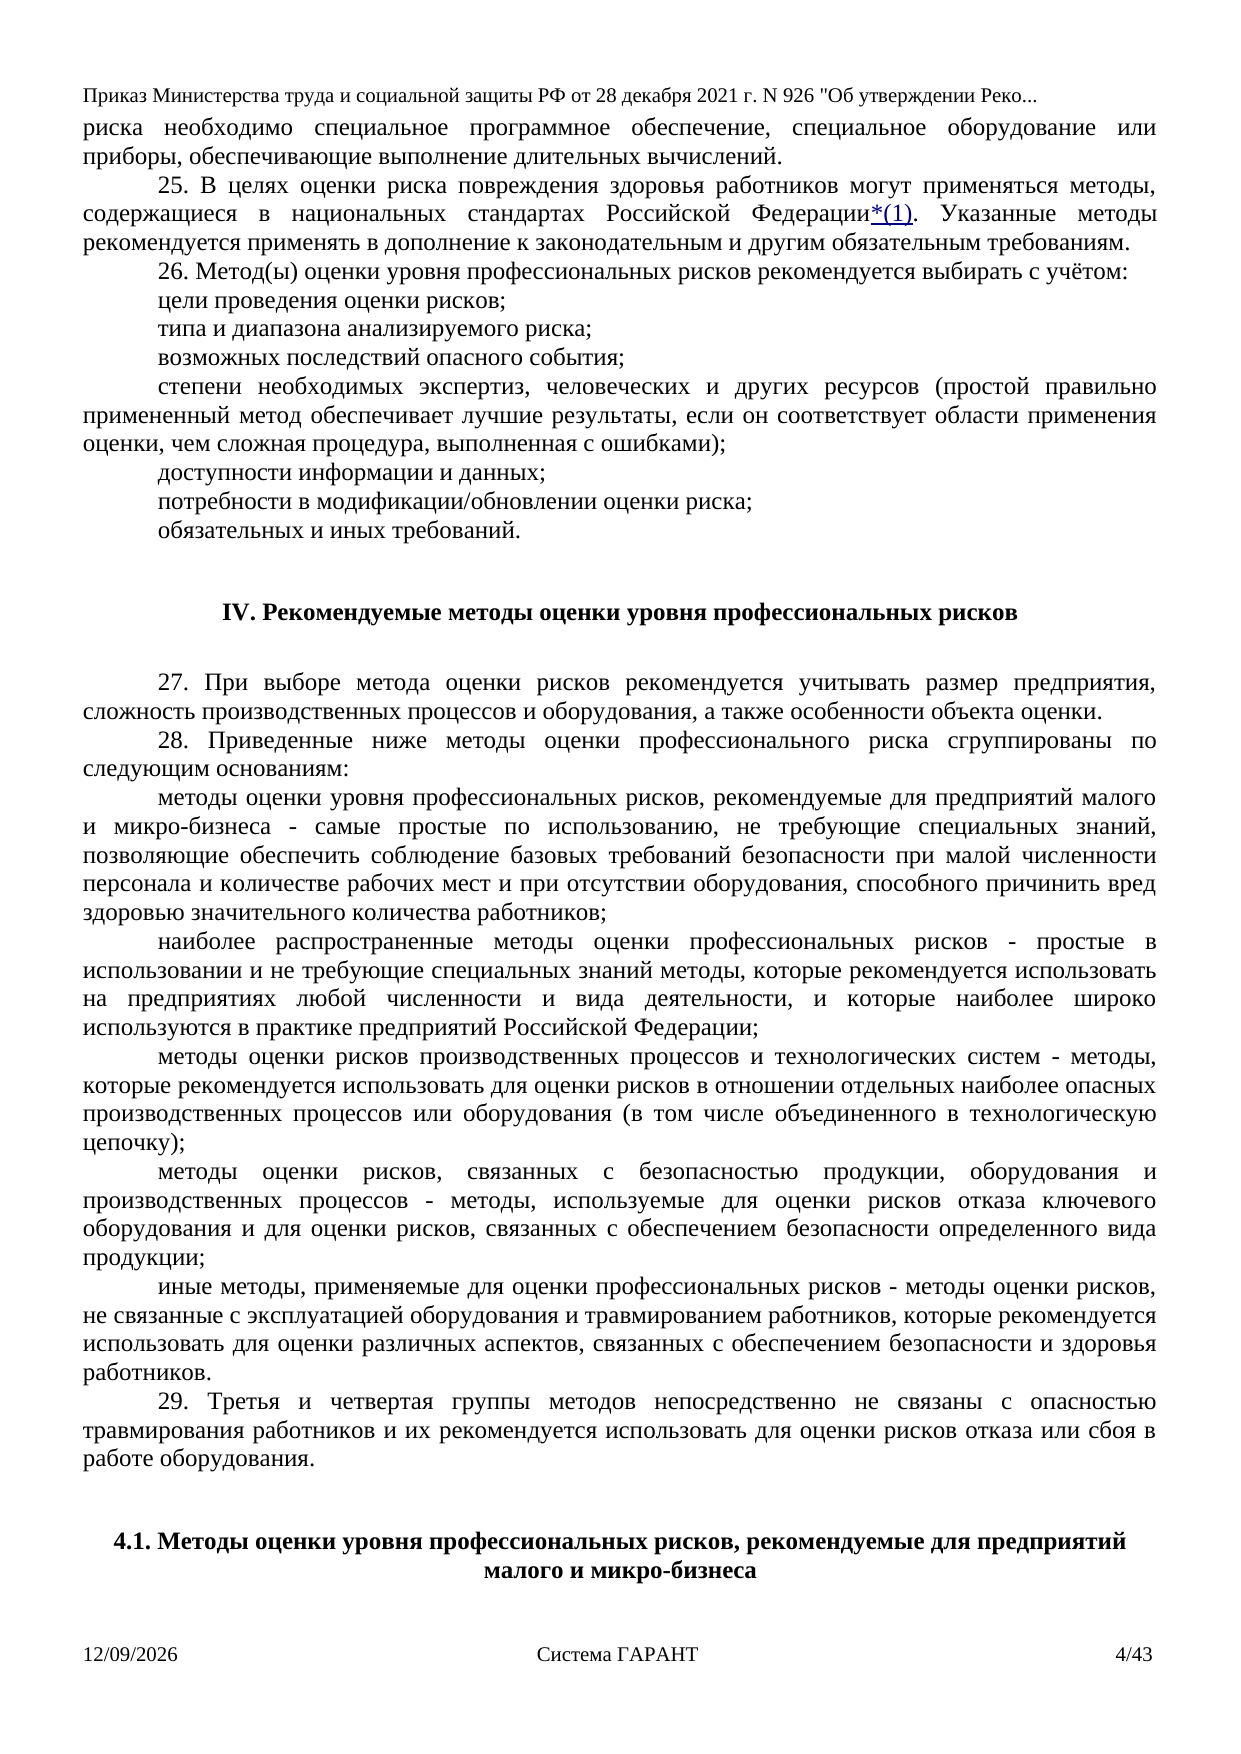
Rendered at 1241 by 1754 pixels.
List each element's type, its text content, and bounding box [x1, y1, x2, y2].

text цели проведения оценки рисков; [83, 285, 1157, 313]
text степени необходимых экспертиз, человеческих и других ресурсов (простой правильно примененный метод обеспечивает лучшие результаты, если он соответствует области применения оценки, чем сложная процедура, выполненная с ошибками); [83, 371, 1157, 457]
text методы оценки рисков производственных процессов и технологических систем - методы, которые рекомендуется использовать для оценки рисков в отношении отдельных наиболее опасных производственных процессов или оборудования (в том числе объединенного в технологическую цепочку); [83, 1041, 1157, 1156]
text риска необходимо специальное программное обеспечение, специальное оборудование или приборы, обеспечивающие выполнение длительных вычислений. [83, 112, 1157, 170]
text обязательных и иных требований. [83, 515, 1157, 543]
text методы оценки уровня профессиональных рисков, рекомендуемые для предприятий малого и микро-бизнеса - самые простые по использованию, не требующие специальных знаний, позволяющие обеспечить соблюдение базовых требований безопасности при малой численности персонала и количестве рабочих мест и при отсутствии оборудования, способного причинить вред здоровью значительного количества работников; [83, 782, 1157, 926]
text иные методы, применяемые для оценки профессиональных рисков - методы оценки рисков, не связанные с эксплуатацией оборудования и травмированием работников, которые рекомендуется использовать для оценки различных аспектов, связанных с обеспечением безопасности и здоровья работников. [83, 1271, 1157, 1386]
text 29. Третья и четвертая группы методов непосредственно не связаны с опасностью травмирования работников и их рекомендуется использовать для оценки рисков отказа или сбоя в работе оборудования. [83, 1386, 1157, 1472]
text методы оценки рисков, связанных с безопасностью продукции, оборудования и производственных процессов - методы, используемые для оценки рисков отказа ключевого оборудования и для оценки рисков, связанных с обеспечением безопасности определенного вида продукции; [83, 1156, 1157, 1271]
text наиболее распространенные методы оценки профессиональных рисков - простые в использовании и не требующие специальных знаний методы, которые рекомендуется использовать на предприятиях любой численности и вида деятельности, и которые наиболее широко используются в практике предприятий Российской Федерации; [83, 926, 1157, 1041]
text 26. Метод(ы) оценки уровня профессиональных рисков рекомендуется выбирать с учётом: [83, 256, 1157, 285]
text возможных последствий опасного события; [83, 342, 1157, 371]
subtitle 4.1. Методы оценки уровня профессиональных рисков, рекомендуемые для предприятий малого и микро-бизнеса [83, 1526, 1157, 1583]
text 25. В целях оценки риска повреждения здоровья работников могут применяться методы, содержащиеся в национальных стандартах Российской Федерации*(1). Указанные методы рекомендуется применять в дополнение к законодательным и другим обязательным требованиям. [83, 170, 1157, 256]
text потребности в модификации/обновлении оценки риска; [83, 486, 1157, 515]
text типа и диапазона анализируемого риска; [83, 313, 1157, 342]
text 27. При выборе метода оценки рисков рекомендуется учитывать размер предприятия, сложность производственных процессов и оборудования, а также особенности объекта оценки. [83, 667, 1157, 725]
text 28. Приведенные ниже методы оценки профессионального риска сгруппированы по следующим основаниям: [83, 725, 1157, 782]
subtitle IV. Рекомендуемые методы оценки уровня профессиональных рисков [83, 597, 1157, 626]
text доступности информации и данных; [83, 457, 1157, 486]
